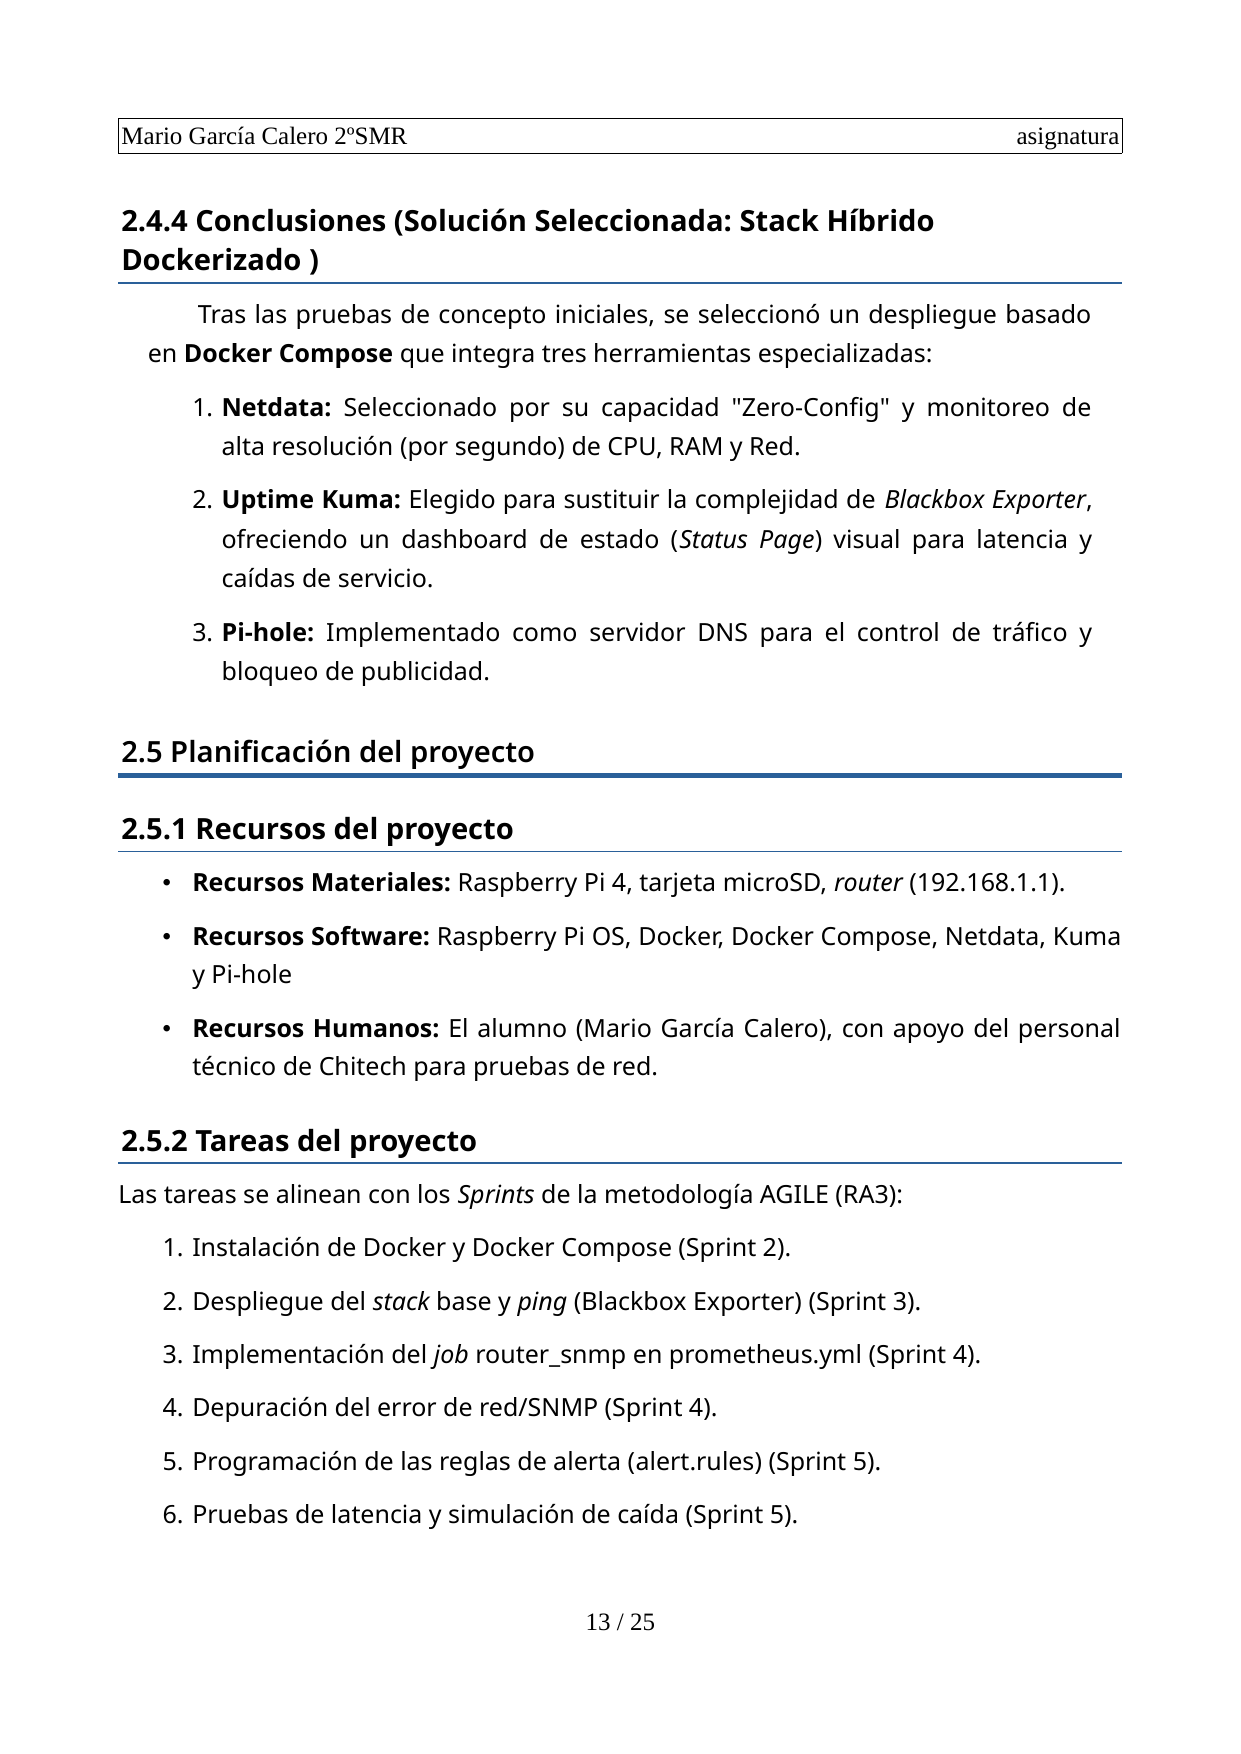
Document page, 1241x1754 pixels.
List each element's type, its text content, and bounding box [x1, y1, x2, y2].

subtitle 2.5 Planificación del proyecto [118, 728, 1122, 773]
list Recursos Humanos: El alumno (Mario García Calero), con apoyo del personal técnico de Chitech para pruebas de red. [162, 1010, 1122, 1083]
list Netdata: Seleccionado por su capacidad "Zero-Config" y monitoreo de alta resolución (por segundo) de CPU, RAM y Red. [192, 389, 1093, 462]
subtitle 2.4.4 Conclusiones (Solución Seleccionada: Stack Híbrido Dockerizado ) [118, 197, 1122, 282]
list Pi-hole: Implementado como servidor DNS para el control de tráfico y bloqueo de publicidad. [192, 614, 1093, 687]
list Recursos Software: Raspberry Pi OS, Docker, Docker Compose, Netdata, Kuma y Pi-hole [162, 918, 1122, 991]
text Tras las pruebas de concepto iniciales, se seleccionó un despliegue basado en Docker Compose que integra tres herramientas especializadas: [148, 296, 1093, 369]
list Implementación del job router_snmp en prometheus.yml (Sprint 4). [162, 1336, 1122, 1371]
list Recursos Materiales: Raspberry Pi 4, tarjeta microSD, router (192.168.1.1). [162, 865, 1122, 899]
list Uptime Kuma: Elegido para sustituir la complejidad de Blackbox Exporter, ofreciendo un dashboard de estado (Status Page) visual para latencia y caídas de servicio. [192, 482, 1093, 594]
text Las tareas se alinean con los Sprints de la metodología AGILE (RA3): [118, 1176, 1122, 1211]
list Programación de las reglas de alerta (alert.rules) (Sprint 5). [162, 1443, 1122, 1477]
list Depuración del error de red/SNMP (Sprint 4). [162, 1390, 1122, 1424]
list Despliegue del stack base y ping (Blackbox Exporter) (Sprint 3). [162, 1283, 1122, 1317]
subtitle 2.5.1 Recursos del proyecto [118, 805, 1122, 851]
list Pruebas de latencia y simulación de caída (Sprint 5). [162, 1496, 1122, 1531]
subtitle 2.5.2 Tareas del proyecto [118, 1117, 1122, 1162]
list Instalación de Docker y Docker Compose (Sprint 2). [162, 1230, 1122, 1264]
